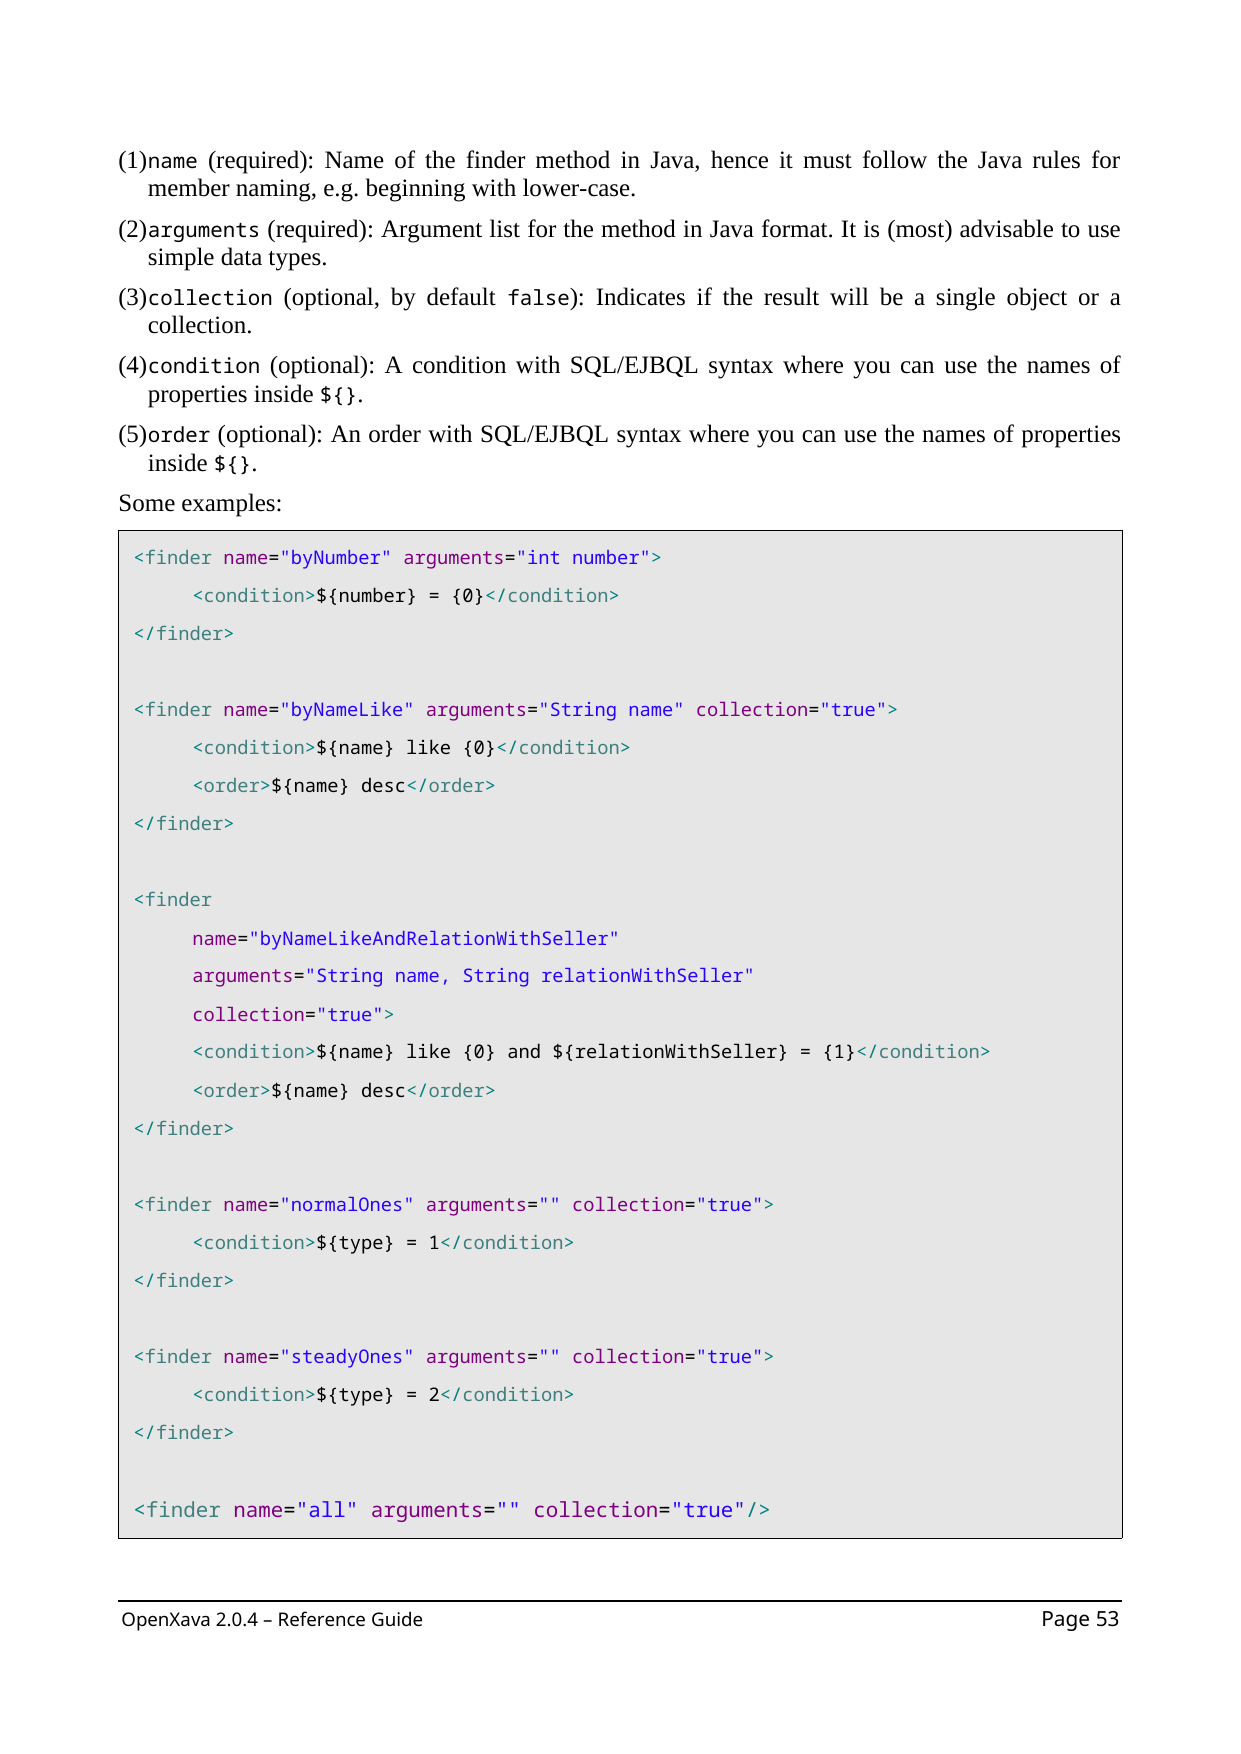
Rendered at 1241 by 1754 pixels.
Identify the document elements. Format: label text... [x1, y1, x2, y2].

text <order>${name} desc</order> [119, 758, 1122, 796]
text <finder name="normalOnes" arguments="" collection="true"> [119, 1176, 1122, 1214]
list collection (optional, by default false): Indicates if the result will be a single object or a collection. [118, 283, 1122, 339]
list arguments (required): Argument list for the method in Java format. It is (most) advisable to use simple data types. [118, 215, 1122, 271]
text <finder [119, 872, 1122, 910]
text <finder name="byNameLike" arguments="String name" collection="true"> [119, 682, 1122, 720]
text </finder> [119, 796, 1122, 834]
text <condition>${number} = {0}</condition> [119, 568, 1122, 606]
text </finder> [119, 606, 1122, 644]
list order (optional): An order with SQL/EJBQL syntax where you can use the names of properties inside ${}. [118, 421, 1122, 477]
text <order>${name} desc</order> [119, 1062, 1122, 1100]
text </finder> [119, 1100, 1122, 1138]
text <condition>${type} = 2</condition> [119, 1366, 1122, 1404]
text collection="true"> [119, 986, 1122, 1024]
text <finder name="byNumber" arguments="int number"> [119, 531, 1122, 568]
text <finder name="all" arguments="" collection="true"/> [119, 1480, 1122, 1538]
text <condition>${type} = 1</condition> [119, 1214, 1122, 1252]
list name (required): Name of the finder method in Java, hence it must follow the Java rules for member naming, e.g. beginning with lower-case. [118, 146, 1122, 202]
text </finder> [119, 1252, 1122, 1290]
text Some examples: [118, 489, 1122, 517]
text <condition>${name} like {0}</condition> [119, 720, 1122, 758]
text <condition>${name} like {0} and ${relationWithSeller} = {1}</condition> [119, 1024, 1122, 1062]
text </finder> [119, 1404, 1122, 1442]
text arguments="String name, String relationWithSeller" [119, 948, 1122, 986]
text <finder name="steadyOnes" arguments="" collection="true"> [119, 1328, 1122, 1366]
list condition (optional): A condition with SQL/EJBQL syntax where you can use the names of properties inside ${}. [118, 352, 1122, 408]
text name="byNameLikeAndRelationWithSeller" [119, 910, 1122, 948]
